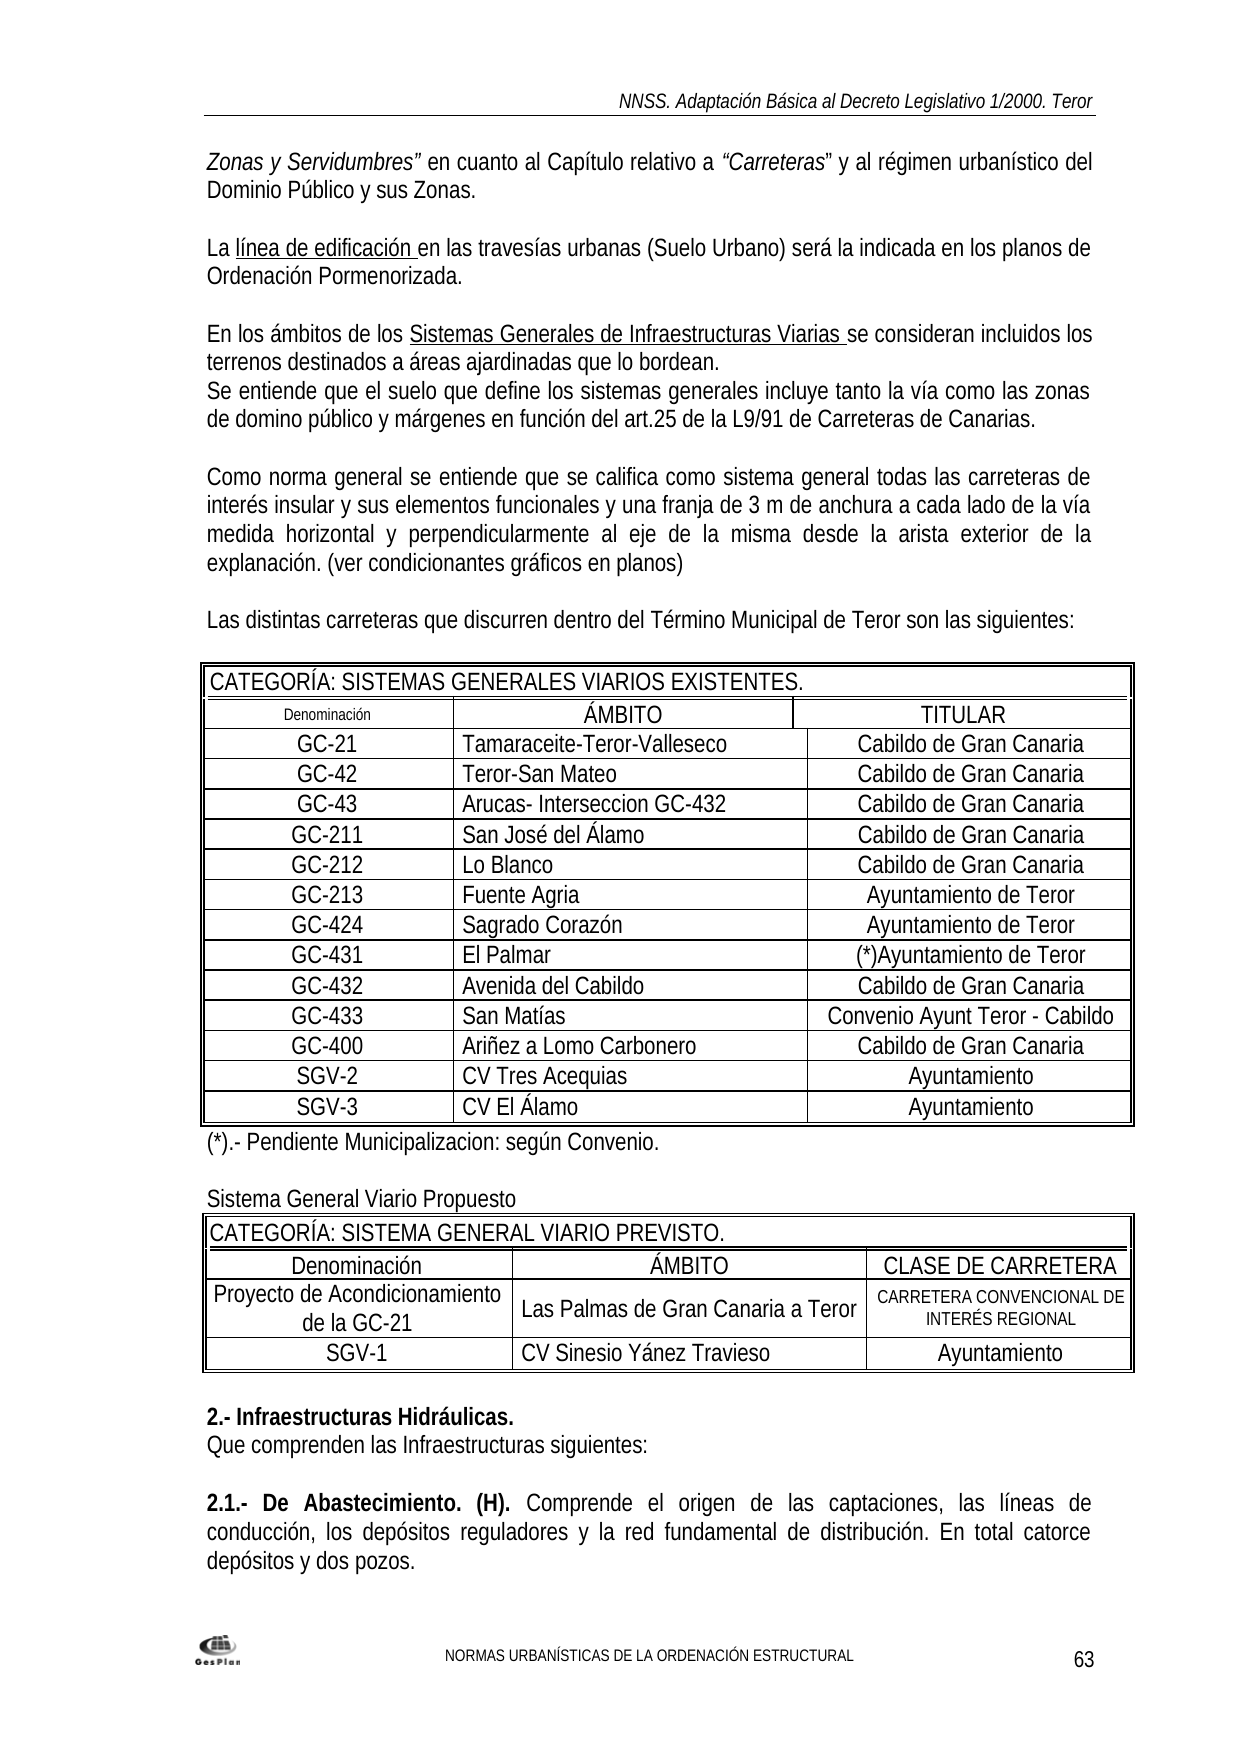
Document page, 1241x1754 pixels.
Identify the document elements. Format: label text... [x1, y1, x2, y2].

table_cell (*)Ayuntamiento de Teror [808, 941, 1130, 969]
table_cell Lo Blanco [454, 850, 807, 878]
text Las Palmas de Gran Canaria a Teror [521, 1294, 864, 1322]
text SGV-1 [289, 1338, 423, 1367]
text (*).- Pendiente Municipalizacion: según Convenio. Sistema General Viario Propuesto [207, 1127, 733, 1212]
table_cell Cabildo de Gran Canaria [808, 729, 1130, 758]
picture [195, 1635, 240, 1665]
text Se entiende que el suelo que define los sistemas generales incluye tanto la vía como las zonas de domino público y márgenes en función del art.25 de la L9/91 de Carreteras de Canarias. [207, 376, 1093, 433]
text CLASE DE CARRETERA [882, 1251, 1118, 1278]
text Ayuntamiento [882, 1338, 1119, 1367]
table_cell GC-400 [205, 1031, 453, 1060]
subtitle 2.- Infraestructuras Hidráulicas. [207, 1402, 1153, 1431]
table_cell CV Tres Acequias [454, 1061, 807, 1090]
table_cell Ariñez a Lomo Carbonero [454, 1031, 807, 1060]
table_cell El Palmar [454, 941, 807, 969]
table_cell Ayuntamiento [808, 1092, 1130, 1122]
text CARRETERA CONVENCIONAL DE INTERÉS REGIONAL [877, 1286, 1125, 1329]
table_cell Sagrado Corazón [454, 910, 807, 939]
text Que comprenden las Infraestructuras siguientes: [207, 1431, 1153, 1460]
text La línea de edificación en las travesías urbanas (Suelo Urbano) será la indicada en los planos de Ordenación Pormenorizada. [207, 233, 1093, 290]
table_cell Convenio Ayunt Teror - Cabildo [808, 1001, 1130, 1029]
text ÁMBITO [649, 1251, 729, 1278]
table_cell Arucas- Interseccion GC-432 [454, 790, 807, 818]
text Zonas y Servidumbres” en cuanto al Capítulo relativo a “Carreteras” y al régimen urbanístico del Dominio Público y sus Zonas. [207, 147, 1093, 204]
table_cell CV El Álamo [454, 1092, 807, 1122]
table_cell SGV-2 [205, 1061, 453, 1090]
table_cell Ayuntamiento [808, 1061, 1130, 1090]
table_cell Cabildo de Gran Canaria [808, 850, 1130, 878]
table_cell Cabildo de Gran Canaria [808, 820, 1130, 848]
text En los ámbitos de los Sistemas Generales de Infraestructuras Viarias se consideran incluidos los terrenos destinados a áreas ajardinadas que lo bordean. [207, 318, 1093, 376]
table_cell GC-431 [205, 941, 453, 969]
table_header CATEGORÍA: SISTEMAS GENERALES VIARIOS EXISTENTES. [205, 667, 1130, 696]
text CV Sinesio Yánez Travieso [521, 1338, 864, 1367]
text Las distintas carreteras que discurren dentro del Término Municipal de Teror son las siguientes: [207, 605, 1153, 634]
table_cell Tamaraceite-Teror-Valleseco [454, 729, 807, 758]
table_cell Cabildo de Gran Canaria [808, 759, 1130, 788]
table_cell Denominación [202, 696, 453, 727]
table_cell Teror-San Mateo [454, 759, 807, 788]
text Proyecto de Acondicionamiento de la GC-21 [213, 1280, 510, 1337]
table_cell GC-43 [205, 790, 453, 818]
table_cell GC-432 [205, 971, 453, 999]
table_cell Fuente Agria [454, 880, 807, 909]
table_cell Ayuntamiento de Teror [808, 910, 1130, 939]
text Como norma general se entiende que se califica como sistema general todas las carreteras de interés insular y sus elementos funcionales y una franja de 3 m de anchura a cada lado de la vía medida horizontal y perpendicularmente al eje de la misma desde la arista exterior de la explanación. (ver condicionantes gráficos en planos) [207, 462, 1093, 576]
text 2.1.- De Abastecimiento. (H). Comprende el origen de las captaciones, las líneas de conducción, los depósitos reguladores y la red fundamental de distribución. En total catorce depósitos y dos pozos. [207, 1488, 1093, 1574]
text Denominación [290, 1251, 423, 1278]
table_cell TITULAR [794, 696, 1133, 727]
table_cell Cabildo de Gran Canaria [808, 971, 1130, 999]
table_cell Cabildo de Gran Canaria [808, 1031, 1130, 1060]
table_cell GC-21 [205, 729, 453, 758]
table_cell ÁMBITO [454, 700, 792, 727]
table_cell Avenida del Cabildo [454, 971, 807, 999]
table_cell SGV-3 [205, 1092, 453, 1122]
table_cell San José del Álamo [454, 820, 807, 848]
text CATEGORÍA: SISTEMA GENERAL VIARIO PREVISTO. [209, 1217, 1130, 1246]
table_cell GC-424 [205, 910, 453, 939]
table_cell Ayuntamiento de Teror [808, 880, 1130, 909]
table_cell GC-433 [205, 1001, 453, 1029]
table_cell GC-211 [205, 820, 453, 848]
table_cell GC-42 [205, 759, 453, 788]
table_cell GC-213 [205, 880, 453, 909]
table_cell GC-212 [205, 850, 453, 878]
table_cell Cabildo de Gran Canaria [808, 790, 1130, 818]
table_cell San Matías [454, 1001, 807, 1029]
